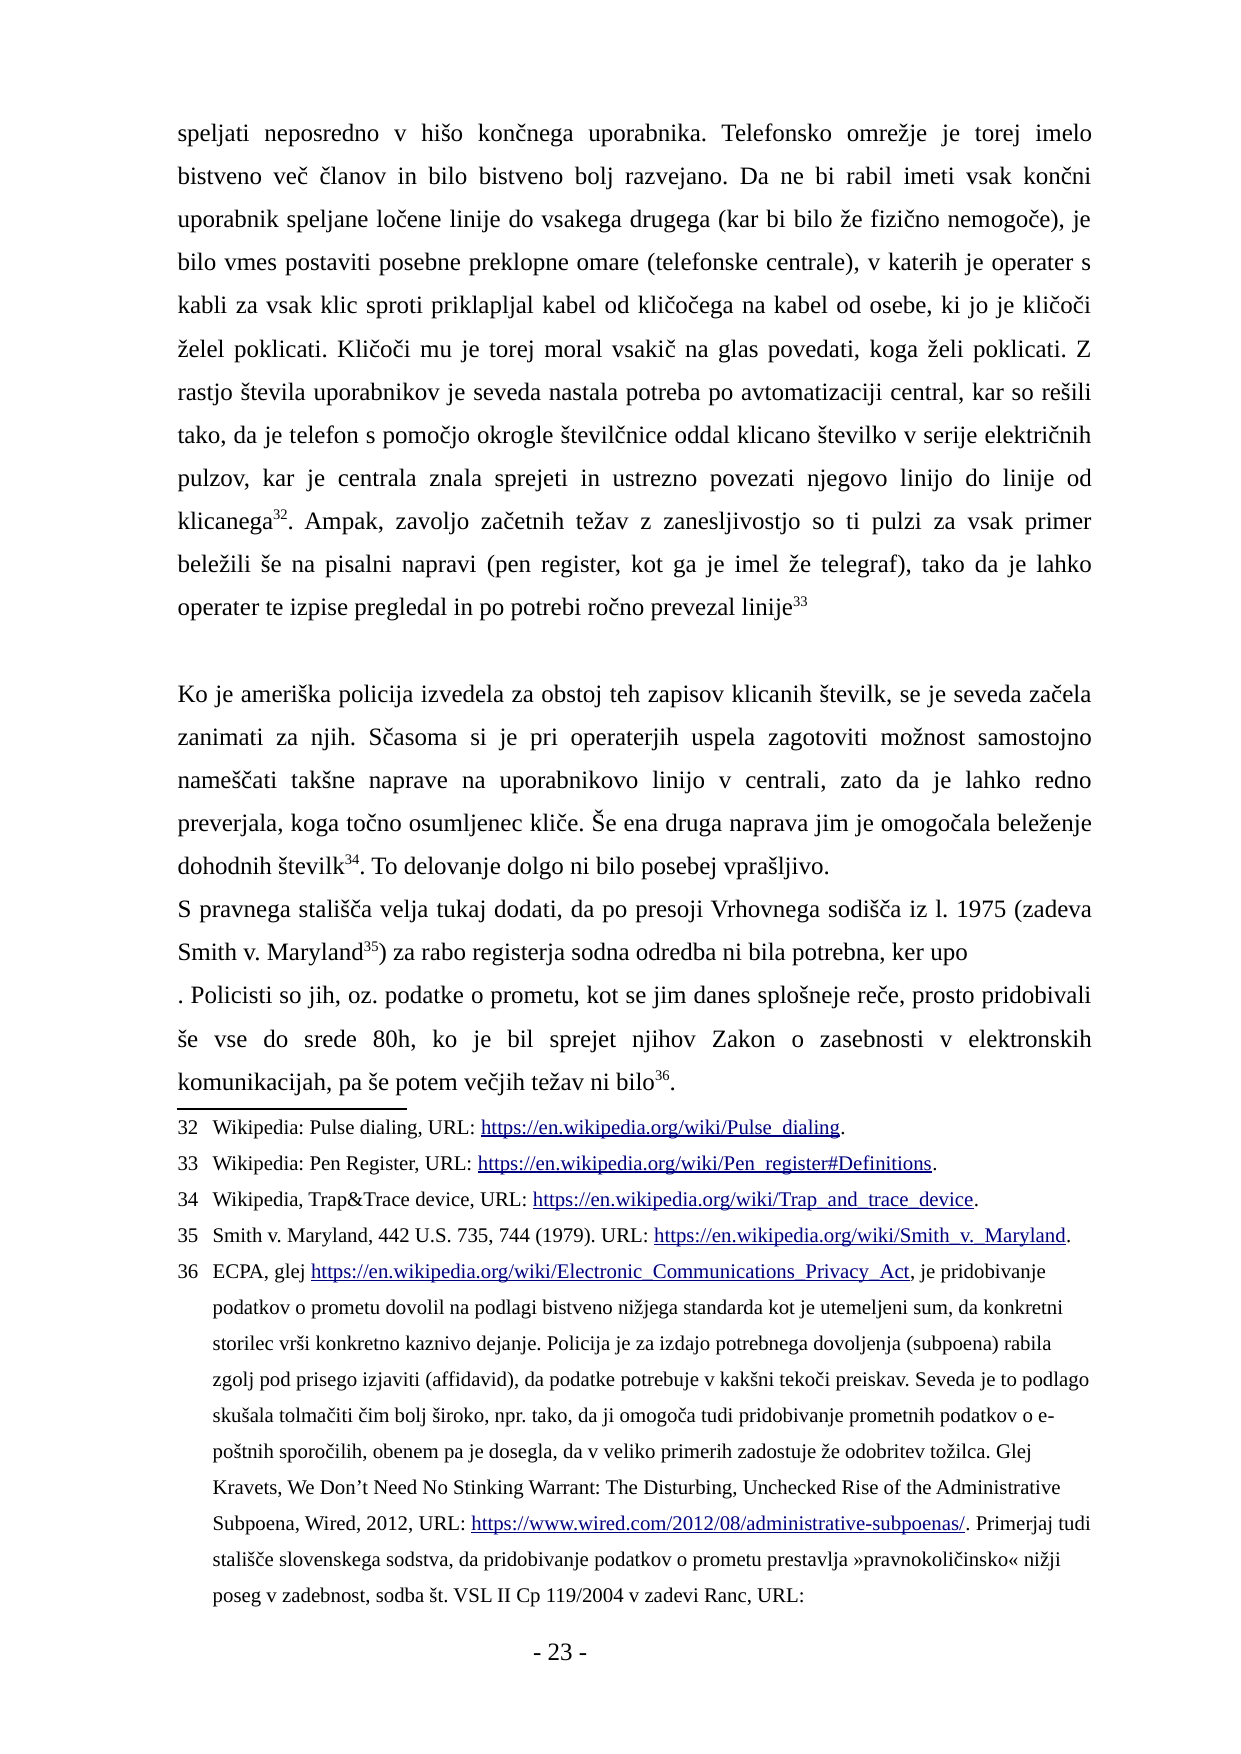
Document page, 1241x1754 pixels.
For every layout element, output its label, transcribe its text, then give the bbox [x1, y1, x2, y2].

text S pravnega stališča velja tukaj dodati, da po presoji Vrhovnega sodišča iz l. 1975 (zadeva Smith v. Maryland) za rabo registerja sodna odredba ni bila potrebna, ker upo [177, 894, 1093, 966]
text ECPA, glej https://en.wikipedia.org/wiki/Electronic_Communications_Privacy_Act, je pridobivanje podatkov o prometu dovolil na podlagi bistveno nižjega standarda kot je utemeljeni sum, da konkretni storilec vrši konkretno kaznivo dejanje. Policija je za izdajo potrebnega dovoljenja (subpoena) rabila zgolj pod prisego izjaviti (affidavid), da podatke potrebuje v kakšni tekoči preiskav. Seveda je to podlago skušala tolmačiti čim bolj široko, npr. tako, da ji omogoča tudi pridobivanje prometnih podatkov o e-poštnih sporočilih, obenem pa je dosegla, da v veliko primerih zadostuje že odobritev tožilca. Glej Kravets, We Don’t Need No Stinking Warrant: The Disturbing, Unchecked Rise of the Administrative Subpoena, Wired, 2012, URL: https://www.wired.com/2012/08/administrative-subpoenas/. Primerjaj tudi stališče slovenskega sodstva, da pridobivanje podatkov o prometu prestavlja »pravnokoličinsko« nižji poseg v zadebnost, sodba št. VSL II Cp 119/2004 v zadevi Ranc, URL: [177, 1259, 1093, 1607]
text . Policisti so jih, oz. podatke o prometu, kot se jim danes splošneje reče, prosto pridobivali še vse do srede 80h, ko je bil sprejet njihov Zakon o zasebnosti v elektronskih komunikacijah, pa še potem večjih težav ni bilo. [177, 981, 1093, 1096]
text speljati neposredno v hišo končnega uporabnika. Telefonsko omrežje je torej imelo bistveno več članov in bilo bistveno bolj razvejano. Da ne bi rabil imeti vsak končni uporabnik speljane ločene linije do vsakega drugega (kar bi bilo že fizično nemogoče), je bilo vmes postaviti posebne preklopne omare (telefonske centrale), v katerih je operater s kabli za vsak klic sproti priklapljal kabel od kličočega na kabel od osebe, ki jo je kličoči želel poklicati. Kličoči mu je torej moral vsakič na glas povedati, koga želi poklicati. Z rastjo števila uporabnikov je seveda nastala potreba po avtomatizaciji central, kar so rešili tako, da je telefon s pomočjo okrogle številčnice oddal klicano številko v serije električnih pulzov, kar je centrala znala sprejeti in ustrezno povezati njegovo linijo do linije od klicanega. Ampak, zavoljo začetnih težav z zanesljivostjo so ti pulzi za vsak primer beležili še na pisalni napravi (pen register, kot ga je imel že telegraf), tako da je lahko operater te izpise pregledal in po potrebi ročno prevezal linije [177, 118, 1093, 621]
text Smith v. Maryland, 442 U.S. 735, 744 (1979). URL: https://en.wikipedia.org/wiki/Smith_v._Maryland. [177, 1223, 1093, 1247]
text Ko je ameriška policija izvedela za obstoj teh zapisov klicanih številk, se je seveda začela zanimati za njih. Sčasoma si je pri operaterjih uspela zagotoviti možnost samostojno nameščati takšne naprave na uporabnikovo linijo v centrali, zato da je lahko redno preverjala, koga točno osumljenec kliče. Še ena druga naprava jim je omogočala beleženje dohodnih številk. To delovanje dolgo ni bilo posebej vprašljivo. [177, 679, 1093, 880]
text Wikipedia, Trap&Trace device, URL: https://en.wikipedia.org/wiki/Trap_and_trace_device. [177, 1187, 1093, 1211]
text Wikipedia: Pulse dialing, URL: https://en.wikipedia.org/wiki/Pulse_dialing. [177, 1114, 1093, 1139]
text Wikipedia: Pen Register, URL: https://en.wikipedia.org/wiki/Pen_register#Definitions. [177, 1151, 1093, 1175]
